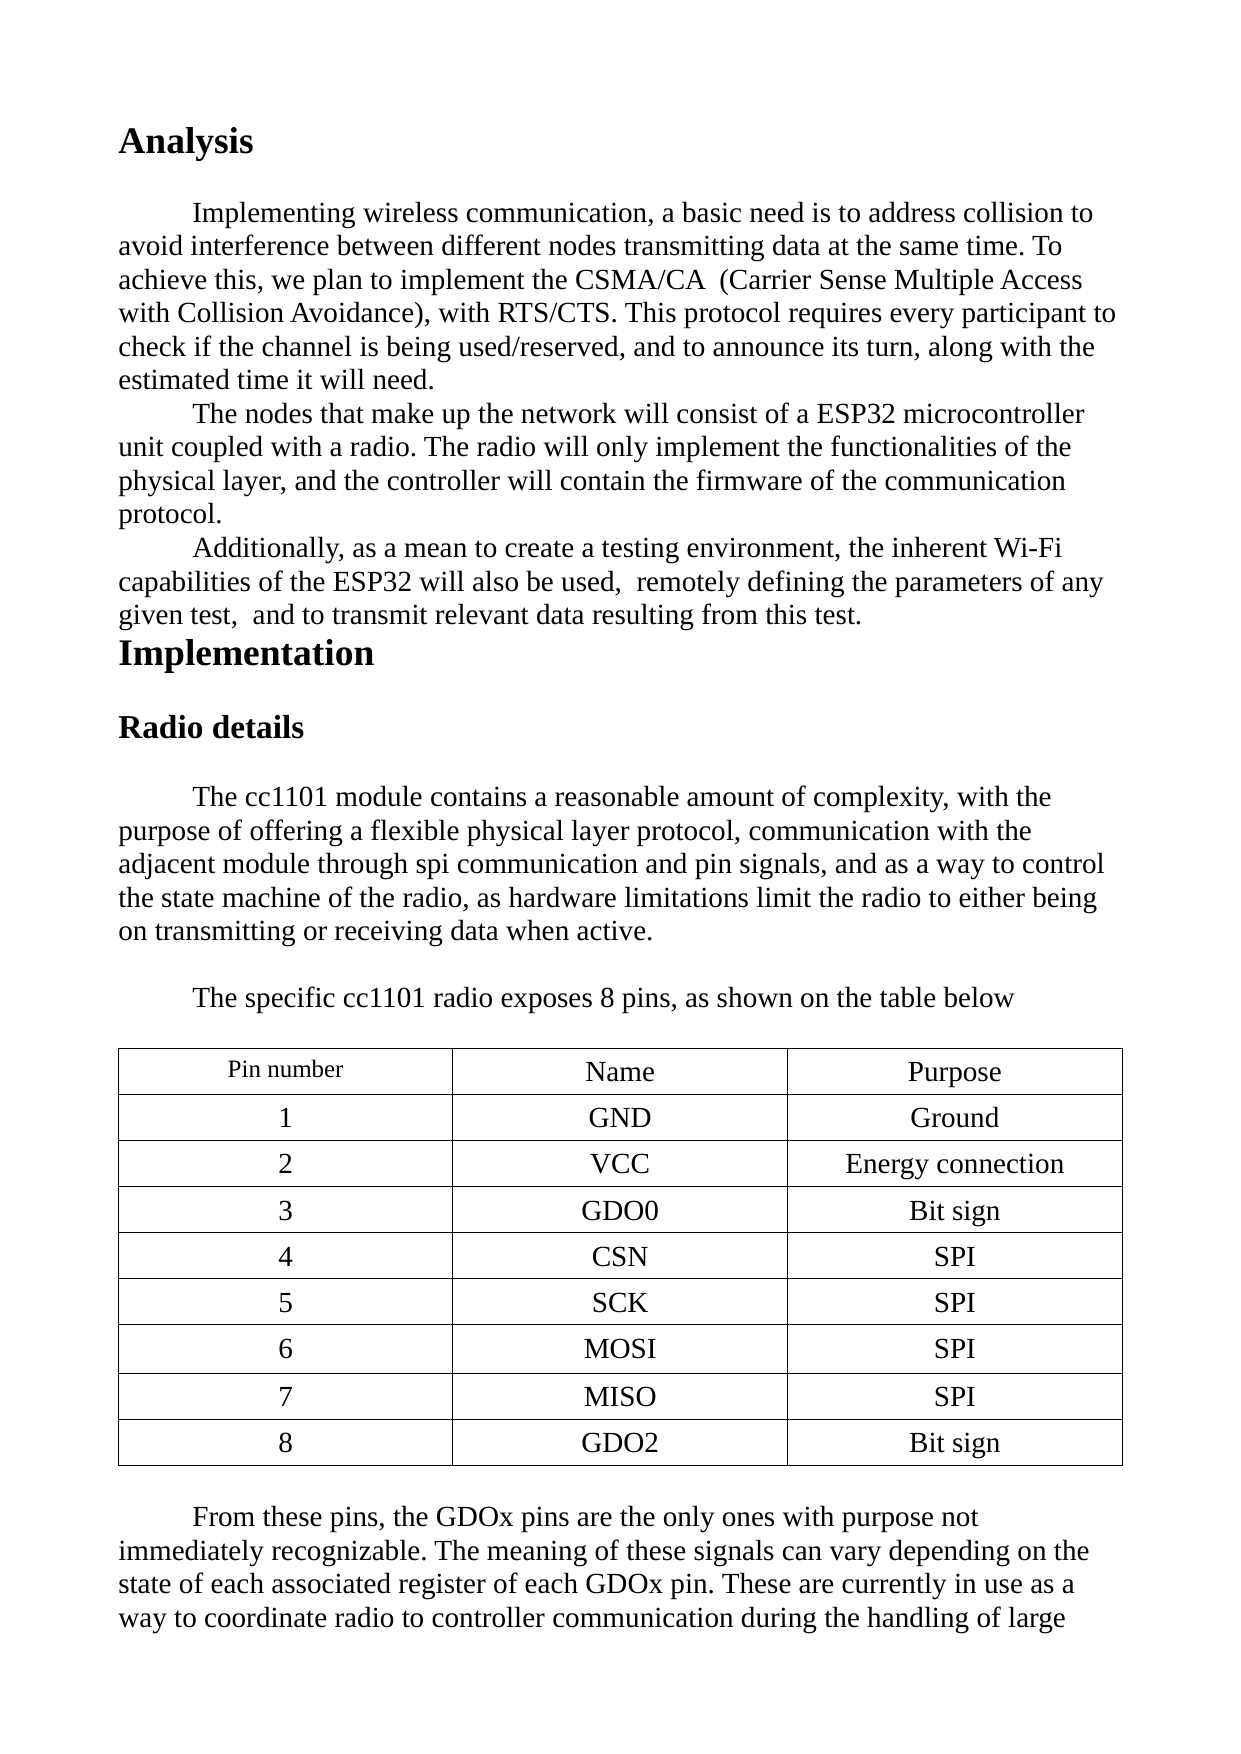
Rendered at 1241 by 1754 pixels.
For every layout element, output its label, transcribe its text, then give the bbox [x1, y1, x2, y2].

table_cell Bit sign [788, 1187, 1122, 1232]
table_cell Bit sign [788, 1420, 1122, 1465]
table_cell SCK [453, 1279, 787, 1324]
table_cell 2 [119, 1141, 452, 1186]
text Additionally, as a mean to create a testing environment, the inherent Wi-Fi capabilities of the ESP32 will also be used, remotely defining the parameters of any given test, and to transmit relevant data resulting from this test. [118, 530, 1122, 631]
table_cell VCC [453, 1141, 787, 1186]
text Analysis [118, 118, 1122, 161]
table_cell SPI [788, 1374, 1122, 1419]
table_cell Ground [788, 1095, 1122, 1140]
table_cell 4 [119, 1233, 452, 1278]
table_cell 8 [119, 1420, 452, 1465]
table_cell 6 [119, 1325, 452, 1373]
table_cell CSN [453, 1233, 787, 1278]
table_cell SPI [788, 1325, 1122, 1373]
table_cell 1 [119, 1095, 452, 1140]
text The cc1101 module contains a reasonable amount of complexity, with the purpose of offering a flexible physical layer protocol, communication with the adjacent module through spi communication and pin signals, and as a way to control the state machine of the radio, as hardware limitations limit the radio to either being on transmitting or receiving data when active. [118, 779, 1122, 947]
table_cell 3 [119, 1187, 452, 1232]
table_cell GND [453, 1095, 787, 1140]
table_header Purpose [788, 1049, 1122, 1094]
table_cell 5 [119, 1279, 452, 1324]
text Implementation [118, 631, 1122, 674]
table_header Pin number [119, 1049, 452, 1094]
text The specific cc1101 radio exposes 8 pins, as shown on the table below [118, 981, 1122, 1014]
text From these pins, the GDOx pins are the only ones with purpose not immediately recognizable. The meaning of these signals can vary depending on the state of each associated register of each GDOx pin. These are currently in use as a way to coordinate radio to controller communication during the handling of large [118, 1499, 1122, 1633]
table_cell GDO2 [453, 1420, 787, 1465]
table_cell SPI [788, 1233, 1122, 1278]
table_cell MOSI [453, 1325, 787, 1373]
table_cell SPI [788, 1279, 1122, 1324]
table_header Name [453, 1049, 787, 1094]
text Implementing wireless communication, a basic need is to address collision to avoid interference between different nodes transmitting data at the same time. To achieve this, we plan to implement the CSMA/CA (Carrier Sense Multiple Access with Collision Avoidance), with RTS/CTS. This protocol requires every participant to check if the channel is being used/reserved, and to announce its turn, along with the estimated time it will need. [118, 195, 1122, 396]
table_cell MISO [453, 1374, 787, 1419]
table_cell GDO0 [453, 1187, 787, 1232]
text The nodes that make up the network will consist of a ESP32 microcontroller unit coupled with a radio. The radio will only implement the functionalities of the physical layer, and the controller will contain the firmware of the communication protocol. [118, 396, 1122, 530]
text Radio details [118, 707, 1122, 746]
table_cell 7 [119, 1374, 452, 1419]
table_cell Energy connection [788, 1141, 1122, 1186]
